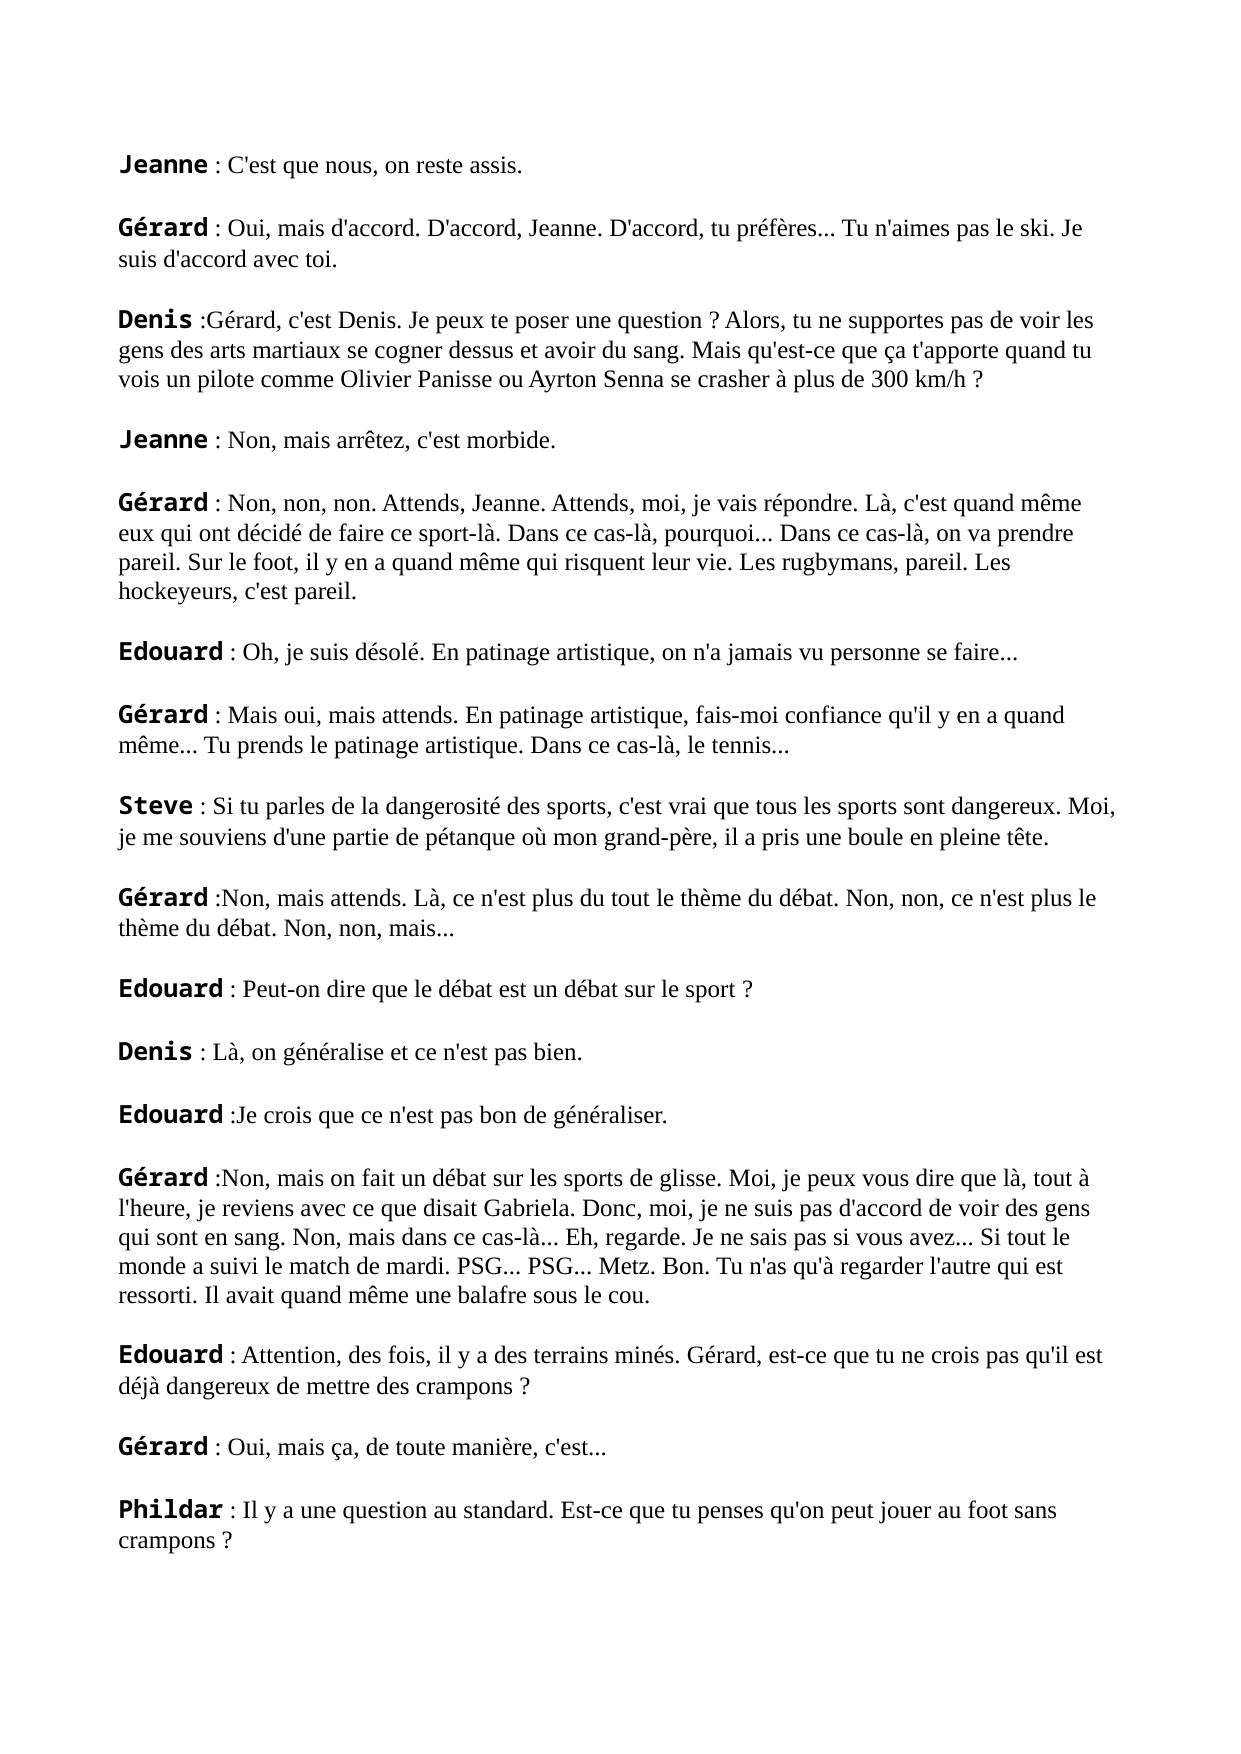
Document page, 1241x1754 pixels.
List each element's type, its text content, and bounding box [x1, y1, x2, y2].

text Gérard : Mais oui, mais attends. En patinage artistique, fais-moi confiance qu'il y en a quand même... Tu prends le patinage artistique. Dans ce cas-là, le tennis... [118, 696, 1122, 759]
text Denis : Là, on généralise et ce n'est pas bien. [118, 1034, 1122, 1068]
text Gérard :Non, mais attends. Là, ce n'est plus du tout le thème du débat. Non, non, ce n'est plus le thème du débat. Non, non, mais... [118, 879, 1122, 942]
text Phildar : Il y a une question au standard. Est-ce que tu penses qu'on peut jouer au foot sans crampons ? [118, 1492, 1122, 1554]
text Edouard : Attention, des fois, il y a des terrains minés. Gérard, est-ce que tu ne crois pas qu'il est déjà dangereux de mettre des crampons ? [118, 1337, 1122, 1400]
text Gérard : Oui, mais ça, de toute manière, c'est... [118, 1429, 1122, 1463]
text Gérard :Non, mais on fait un débat sur les sports de glisse. Moi, je peux vous dire que là, tout à l'heure, je reviens avec ce que disait Gabriela. Donc, moi, je ne suis pas d'accord de voir des gens qui sont en sang. Non, mais dans ce cas-là... Eh, regarde. Je ne sais pas si vous avez... Si tout le monde a suivi le match de mardi. PSG... PSG... Metz. Bon. Tu n'as qu'à regarder l'autre qui est ressorti. Il avait quand même une balafre sous le cou. [118, 1159, 1122, 1308]
text Edouard : Peut-on dire que le débat est un débat sur le sport ? [118, 971, 1122, 1005]
text Edouard : Oh, je suis désolé. En patinage artistique, on n'a jamais vu personne se faire... [118, 633, 1122, 667]
text Gérard : Oui, mais d'accord. D'accord, Jeanne. D'accord, tu préfères... Tu n'aimes pas le ski. Je suis d'accord avec toi. [118, 210, 1122, 272]
text Jeanne : Non, mais arrêtez, c'est morbide. [118, 422, 1122, 456]
text Steve : Si tu parles de la dangerosité des sports, c'est vrai que tous les sports sont dangereux. Moi, je me souviens d'une partie de pétanque où mon grand-père, il a pris une boule en pleine tête. [118, 788, 1122, 851]
text Jeanne : C'est que nous, on reste assis. [118, 147, 1122, 181]
text Denis :Gérard, c'est Denis. Je peux te poser une question ? Alors, tu ne supportes pas de voir les gens des arts martiaux se cogner dessus et avoir du sang. Mais qu'est-ce que ça t'apporte quand tu vois un pilote comme Olivier Panisse ou Ayrton Senna se crasher à plus de 300 km/h ? [118, 301, 1122, 393]
text Edouard :Je crois que ce n'est pas bon de généraliser. [118, 1097, 1122, 1131]
text Gérard : Non, non, non. Attends, Jeanne. Attends, moi, je vais répondre. Là, c'est quand même eux qui ont décidé de faire ce sport-là. Dans ce cas-là, pourquoi... Dans ce cas-là, on va prendre pareil. Sur le foot, il y en a quand même qui risquent leur vie. Les rugbymans, pareil. Les hockeyeurs, c'est pareil. [118, 484, 1122, 605]
